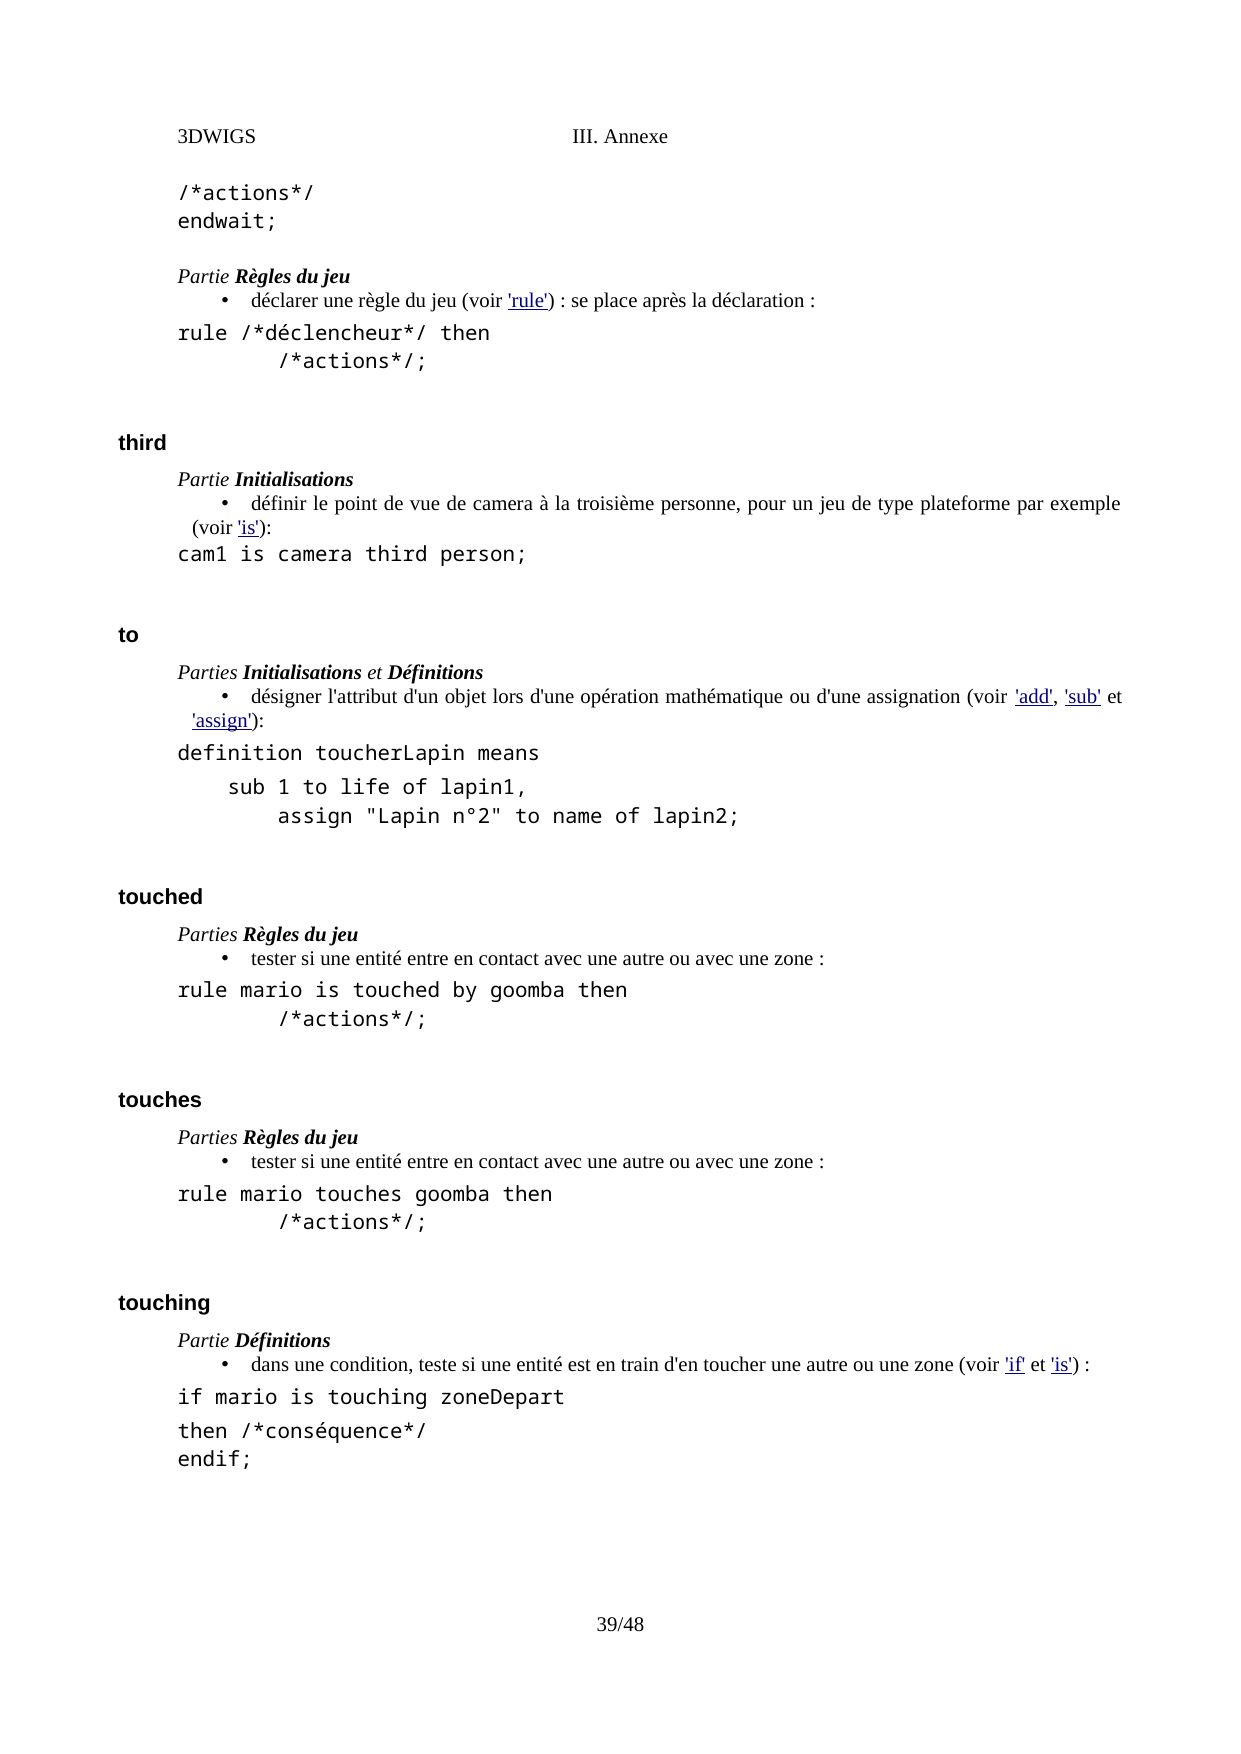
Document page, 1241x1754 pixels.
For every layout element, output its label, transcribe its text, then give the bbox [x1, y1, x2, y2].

list tester si une entité entre en contact avec une autre ou avec une zone : [162, 1149, 1122, 1173]
subtitle touched [118, 884, 1122, 909]
text rule mario is touched by goomba then [118, 976, 1122, 1004]
subtitle third [118, 429, 1122, 454]
text /*actions*/; [118, 346, 1122, 375]
text assign "Lapin n°2" to name of lapin2; [118, 801, 1122, 829]
list désigner l'attribut d'un objet lors d'une opération mathématique ou d'une assignation (voir 'add', 'sub' et 'assign'): [162, 684, 1122, 732]
text Parties Règles du jeu [118, 1124, 1122, 1149]
text endwait; [118, 206, 1122, 234]
list déclarer une règle du jeu (voir 'rule') : se place après la déclaration : [162, 288, 1122, 312]
text Partie Règles du jeu [118, 264, 1122, 288]
list définir le point de vue de camera à la troisième personne, pour un jeu de type plateforme par exemple (voir 'is'): [162, 491, 1122, 539]
subtitle to [118, 622, 1122, 647]
text /*actions*/; [118, 1207, 1122, 1236]
list dans une condition, teste si une entité est en train d'en toucher une autre ou une zone (voir 'if' et 'is') : [162, 1352, 1122, 1376]
text rule /*déclencheur*/ then [118, 318, 1122, 346]
text if mario is touching zoneDepart [118, 1382, 1122, 1410]
text Partie Initialisations [118, 467, 1122, 491]
text then /*conséquence*/ [118, 1416, 1122, 1444]
text Partie Définitions [118, 1328, 1122, 1352]
text /*actions*/; [118, 1004, 1122, 1032]
text Parties Initialisations et Définitions [118, 660, 1122, 684]
text sub 1 to life of lapin1, [118, 772, 1122, 801]
text definition toucherLapin means [118, 738, 1122, 766]
text cam1 is camera third person; [118, 539, 1122, 568]
subtitle touches [118, 1087, 1122, 1112]
list tester si une entité entre en contact avec une autre ou avec une zone : [162, 946, 1122, 969]
subtitle touching [118, 1290, 1122, 1315]
text rule mario touches goomba then [118, 1179, 1122, 1207]
text endif; [118, 1444, 1122, 1473]
text Parties Règles du jeu [118, 921, 1122, 946]
text /*actions*/ [118, 178, 1122, 206]
